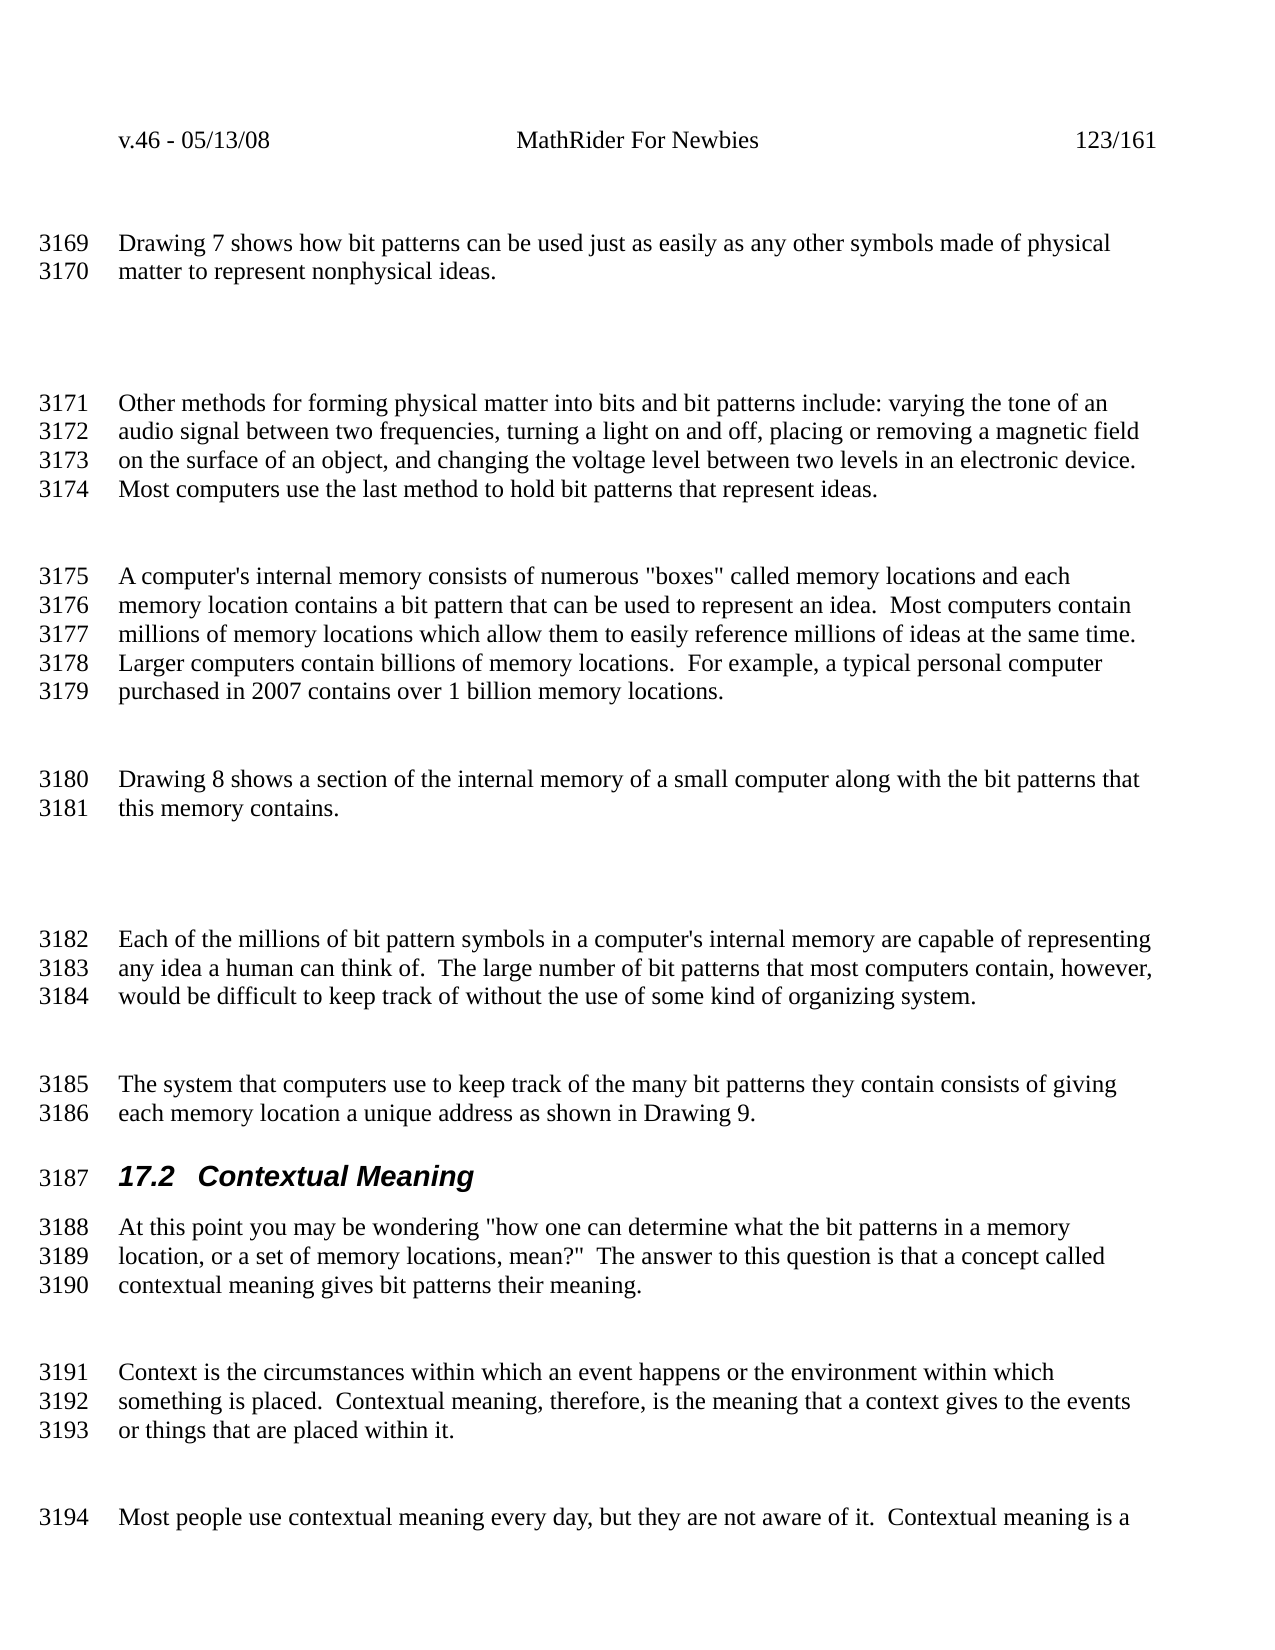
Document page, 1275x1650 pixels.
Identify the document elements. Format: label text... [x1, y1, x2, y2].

subtitle Contextual Meaning [118, 1159, 1157, 1192]
text Drawing 7 shows how bit patterns can be used just as easily as any other symbols made of physical matter to represent nonphysical ideas. [118, 228, 1157, 285]
text The system that computers use to keep track of the many bit patterns they contain consists of giving each memory location a unique address as shown in Drawing 9. [118, 1069, 1157, 1126]
text Drawing 8 shows a section of the internal memory of a small computer along with the bit patterns that this memory contains. [118, 764, 1157, 821]
text Each of the millions of bit pattern symbols in a computer's internal memory are capable of representing any idea a human can think of. The large number of bit patterns that most computers contain, however, would be difficult to keep track of without the use of some kind of organizing system. [118, 924, 1157, 1010]
text Most people use contextual meaning every day, but they are not aware of it. Contextual meaning is a [118, 1502, 1157, 1531]
text Context is the circumstances within which an event happens or the environment within which something is placed. Contextual meaning, therefore, is the meaning that a context gives to the events or things that are placed within it. [118, 1357, 1157, 1444]
text Other methods for forming physical matter into bits and bit patterns include: varying the tone of an audio signal between two frequencies, turning a light on and off, placing or removing a magnetic field on the surface of an object, and changing the voltage level between two levels in an electronic device. Most computers use the last method to hold bit patterns that represent ideas. [118, 388, 1157, 503]
text At this point you may be wondering "how one can determine what the bit patterns in a memory location, or a set of memory locations, mean?" The answer to this question is that a concept called contextual meaning gives bit patterns their meaning. [118, 1212, 1157, 1299]
text A computer's internal memory consists of numerous "boxes" called memory locations and each memory location contains a bit pattern that can be used to represent an idea. Most computers contain millions of memory locations which allow them to easily reference millions of ideas at the same time. Larger computers contain billions of memory locations. For example, a typical personal computer purchased in 2007 contains over 1 billion memory locations. [118, 561, 1157, 705]
